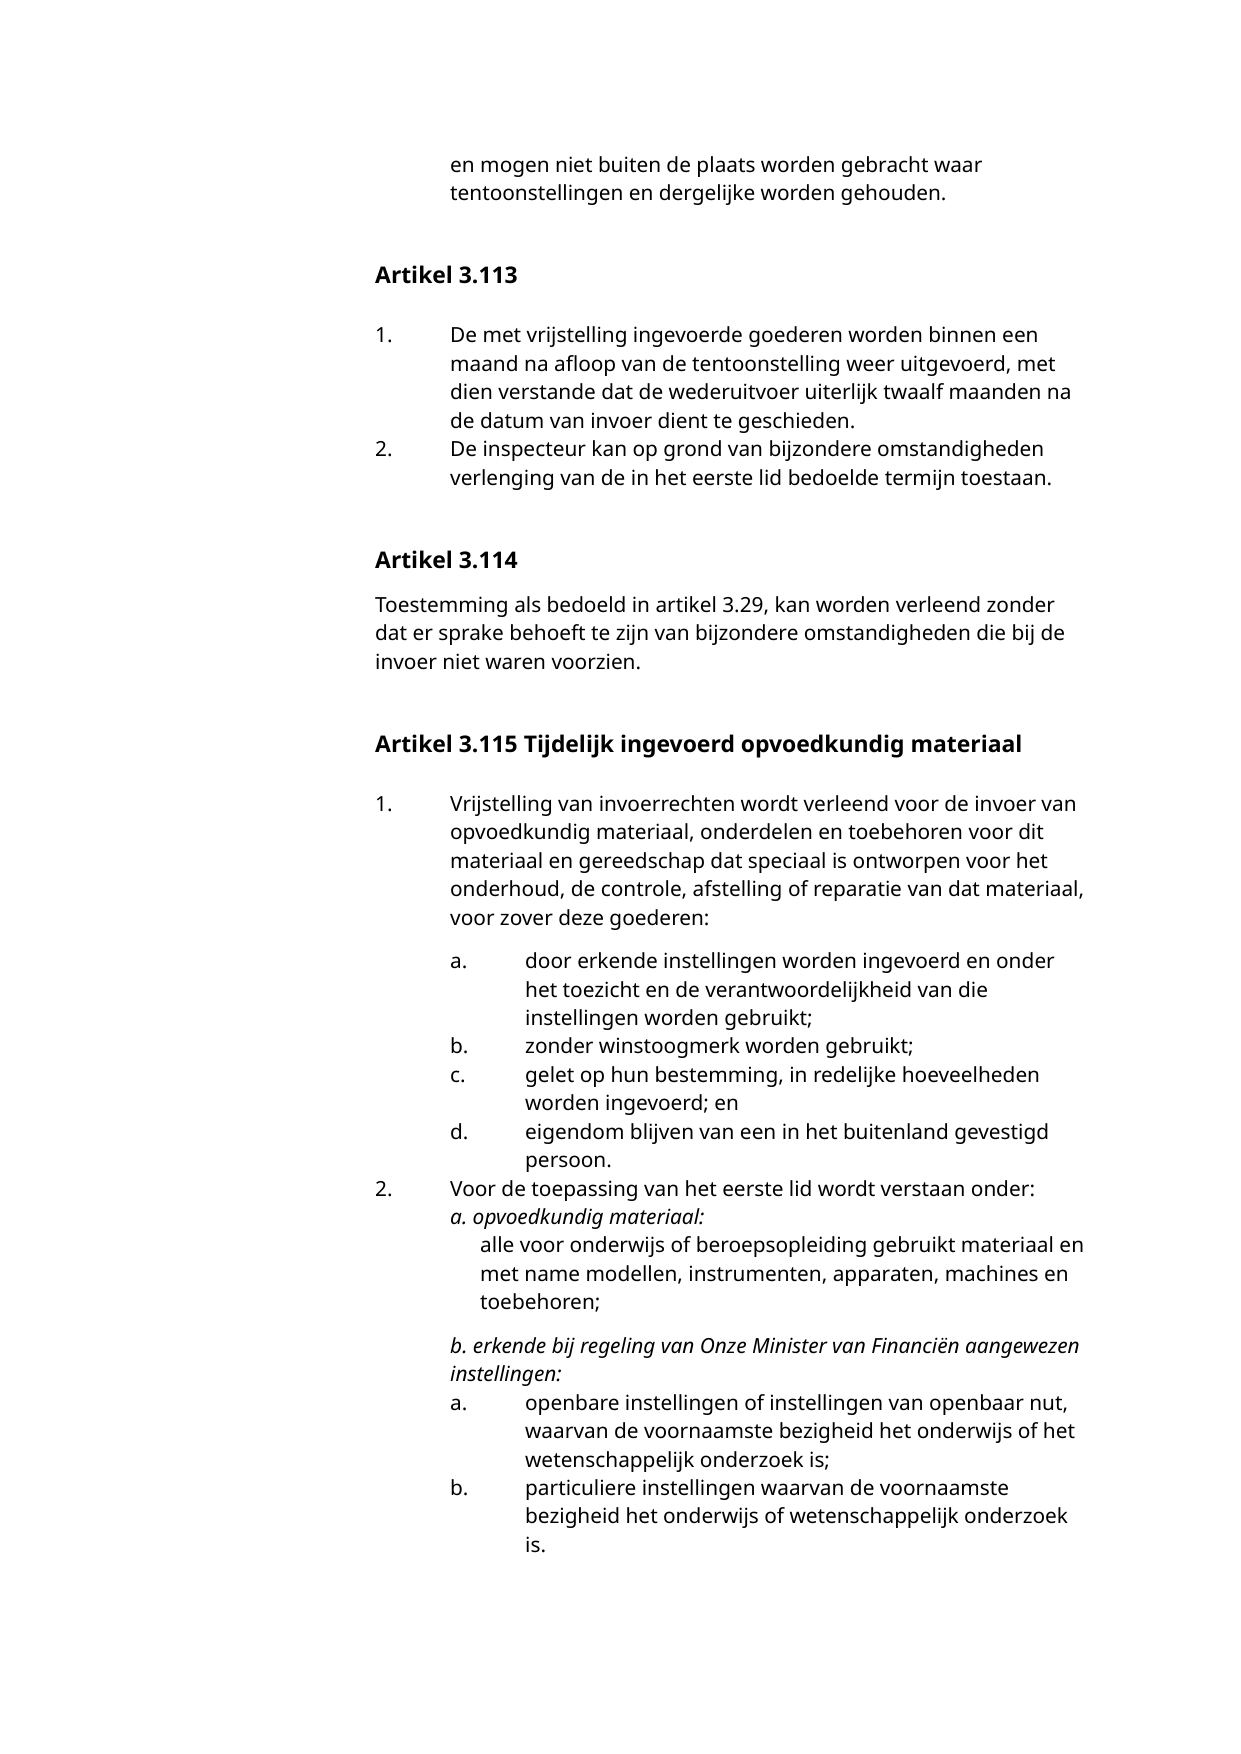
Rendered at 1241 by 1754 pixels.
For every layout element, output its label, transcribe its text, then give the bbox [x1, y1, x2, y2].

list eigendom blijven van een in het buitenland gevestigd persoon. [450, 1117, 1090, 1174]
subtitle Artikel 3.114 [375, 544, 1090, 575]
list De met vrijstelling ingevoerde goederen worden binnen een maand na afloop van de tentoonstelling weer uitgevoerd, met dien verstande dat de wederuitvoer uiterlijk twaalf maanden na de datum van invoer dient te geschieden. [375, 321, 1090, 434]
list Vrijstelling van invoerrechten wordt verleend voor de invoer van opvoedkundig materiaal, onderdelen en toebehoren voor dit materiaal en gereedschap dat speciaal is ontworpen voor het onderhoud, de controle, afstelling of reparatie van dat materiaal, voor zover deze goederen: [375, 789, 1090, 931]
list openbare instellingen of instellingen van openbaar nut, waarvan de voornaamste bezigheid het onderwijs of het wetenschappelijk onderzoek is; [450, 1388, 1090, 1473]
list door erkende instellingen worden ingevoerd en onder het toezicht en de verantwoordelijkheid van die instellingen worden gebruikt; [450, 946, 1090, 1032]
list alle voor onderwijs of beroepsopleiding gebruikt materiaal en met name modellen, instrumenten, apparaten, machines en toebehoren; [405, 1231, 1090, 1316]
list particuliere instellingen waarvan de voornaamste bezigheid het onderwijs of wetenschappelijk onderzoek is. [450, 1473, 1090, 1558]
list Voor de toepassing van het eerste lid wordt verstaan onder: [375, 1174, 1090, 1202]
list gelet op hun bestemming, in redelijke hoeveelheden worden ingevoerd; en [450, 1060, 1090, 1117]
list a. opvoedkundig materiaal: [375, 1202, 1090, 1231]
text Toestemming als bedoeld in artikel 3.29, kan worden verleend zonder dat er sprake behoeft te zijn van bijzondere omstandigheden die bij de invoer niet waren voorzien. [375, 590, 1090, 675]
list De inspecteur kan op grond van bijzondere omstandigheden verlenging van de in het eerste lid bedoelde termijn toestaan. [375, 434, 1090, 491]
list b. erkende bij regeling van Onze Minister van Financiën aangewezen instellingen: [375, 1331, 1090, 1388]
list zonder winstoogmerk worden gebruikt; [450, 1032, 1090, 1060]
subtitle Artikel 3.115 Tijdelijk ingevoerd opvoedkundig materiaal [375, 728, 1090, 759]
subtitle Artikel 3.113 [375, 259, 1090, 291]
list en mogen niet buiten de plaats worden gebracht waar tentoonstellingen en dergelijke worden gehouden. [375, 150, 1090, 207]
